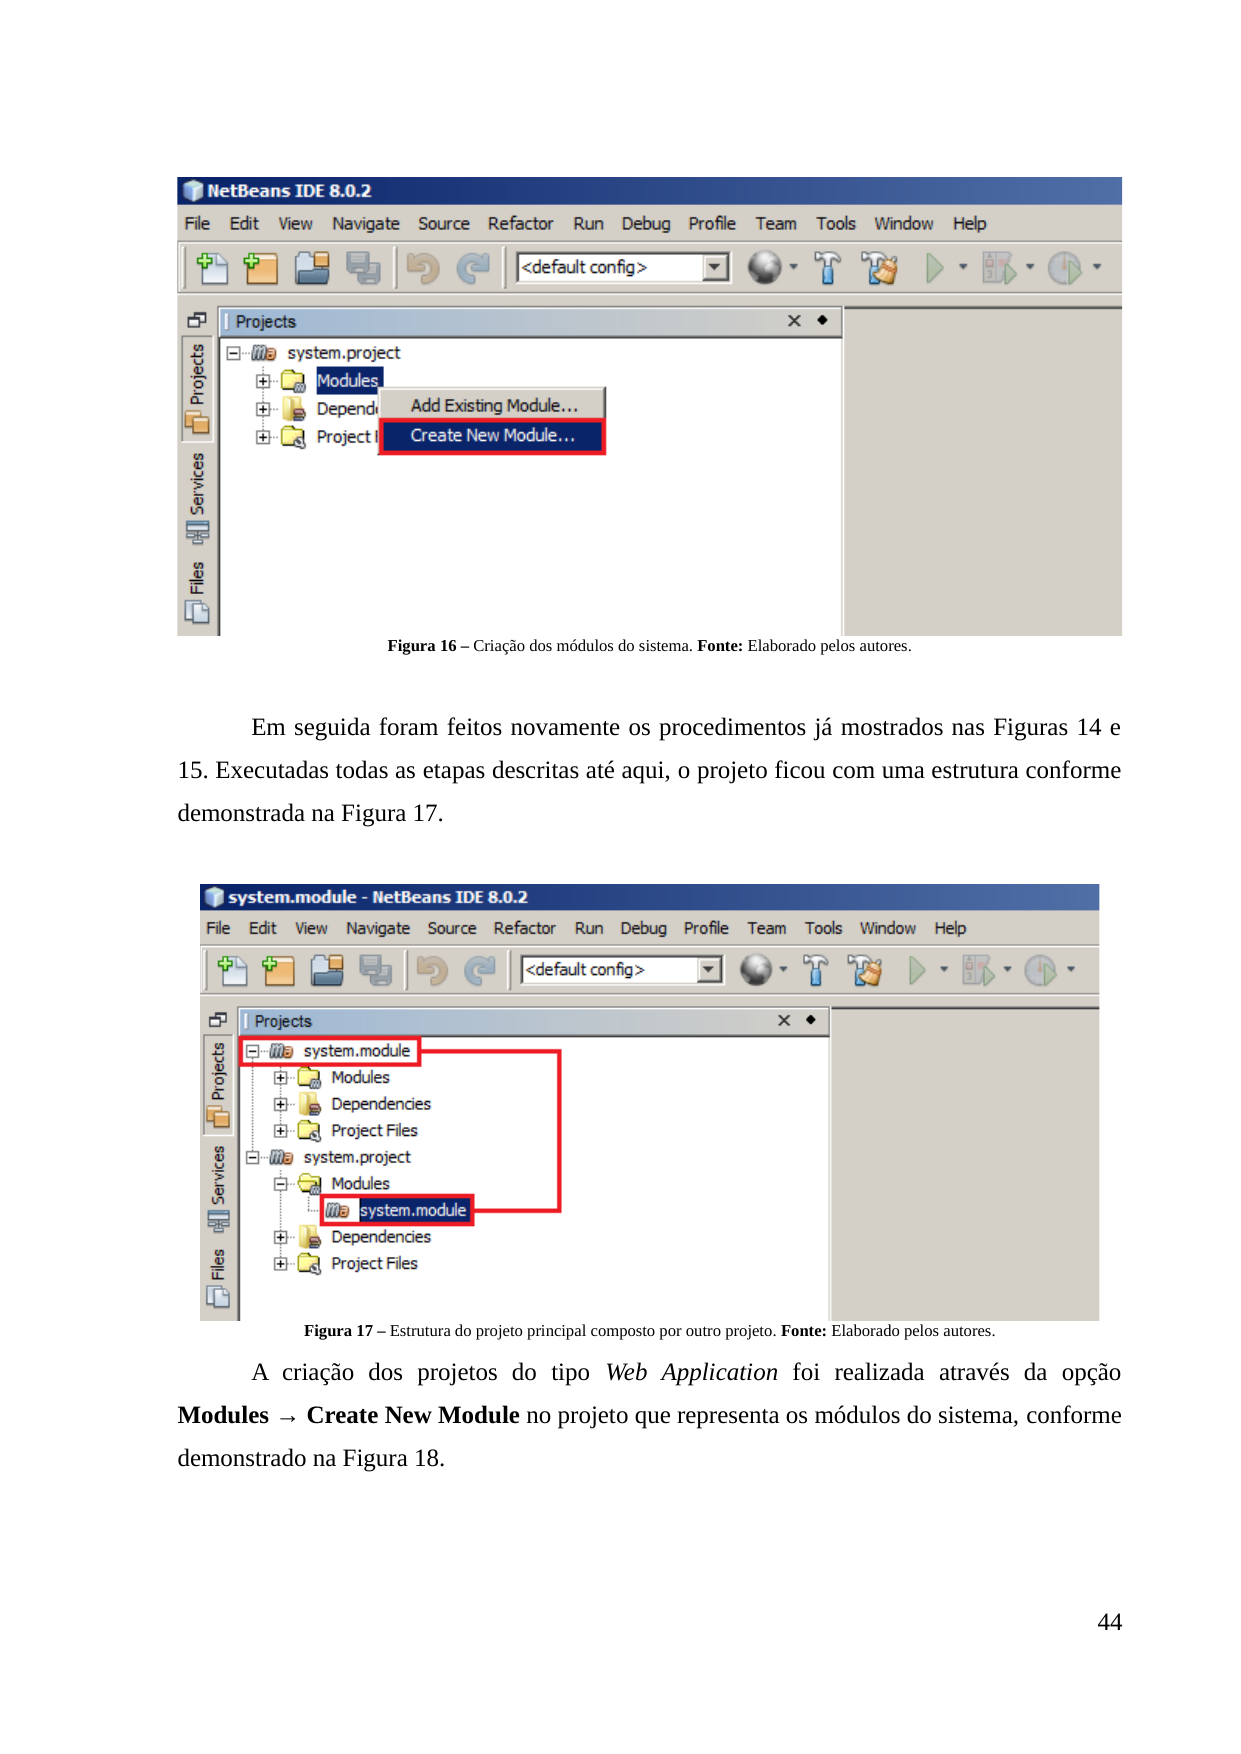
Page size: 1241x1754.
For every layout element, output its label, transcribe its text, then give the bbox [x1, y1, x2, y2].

picture [177, 177, 1123, 636]
text A criação dos projetos do tipo Web Application foi realizada através da opção Modules → Create New Module no projeto que representa os módulos do sistema, conforme demonstrado na Figura 18. [177, 1342, 1122, 1472]
text Figura 17 – Estrutura do projeto principal composto por outro projeto. Fonte: Elaborado pelos autores. [177, 885, 1122, 1340]
text Em seguida foram feitos novamente os procedimentos já mostrados nas Figuras 14 e 15. Executadas todas as etapas descritas até aqui, o projeto ficou com uma estrutura conforme demonstrada na Figura 17. [177, 712, 1122, 827]
picture [200, 884, 1100, 1321]
text Figura 16 – Criação dos módulos do sistema. Fonte: Elaborado pelos autores. [177, 636, 1122, 655]
